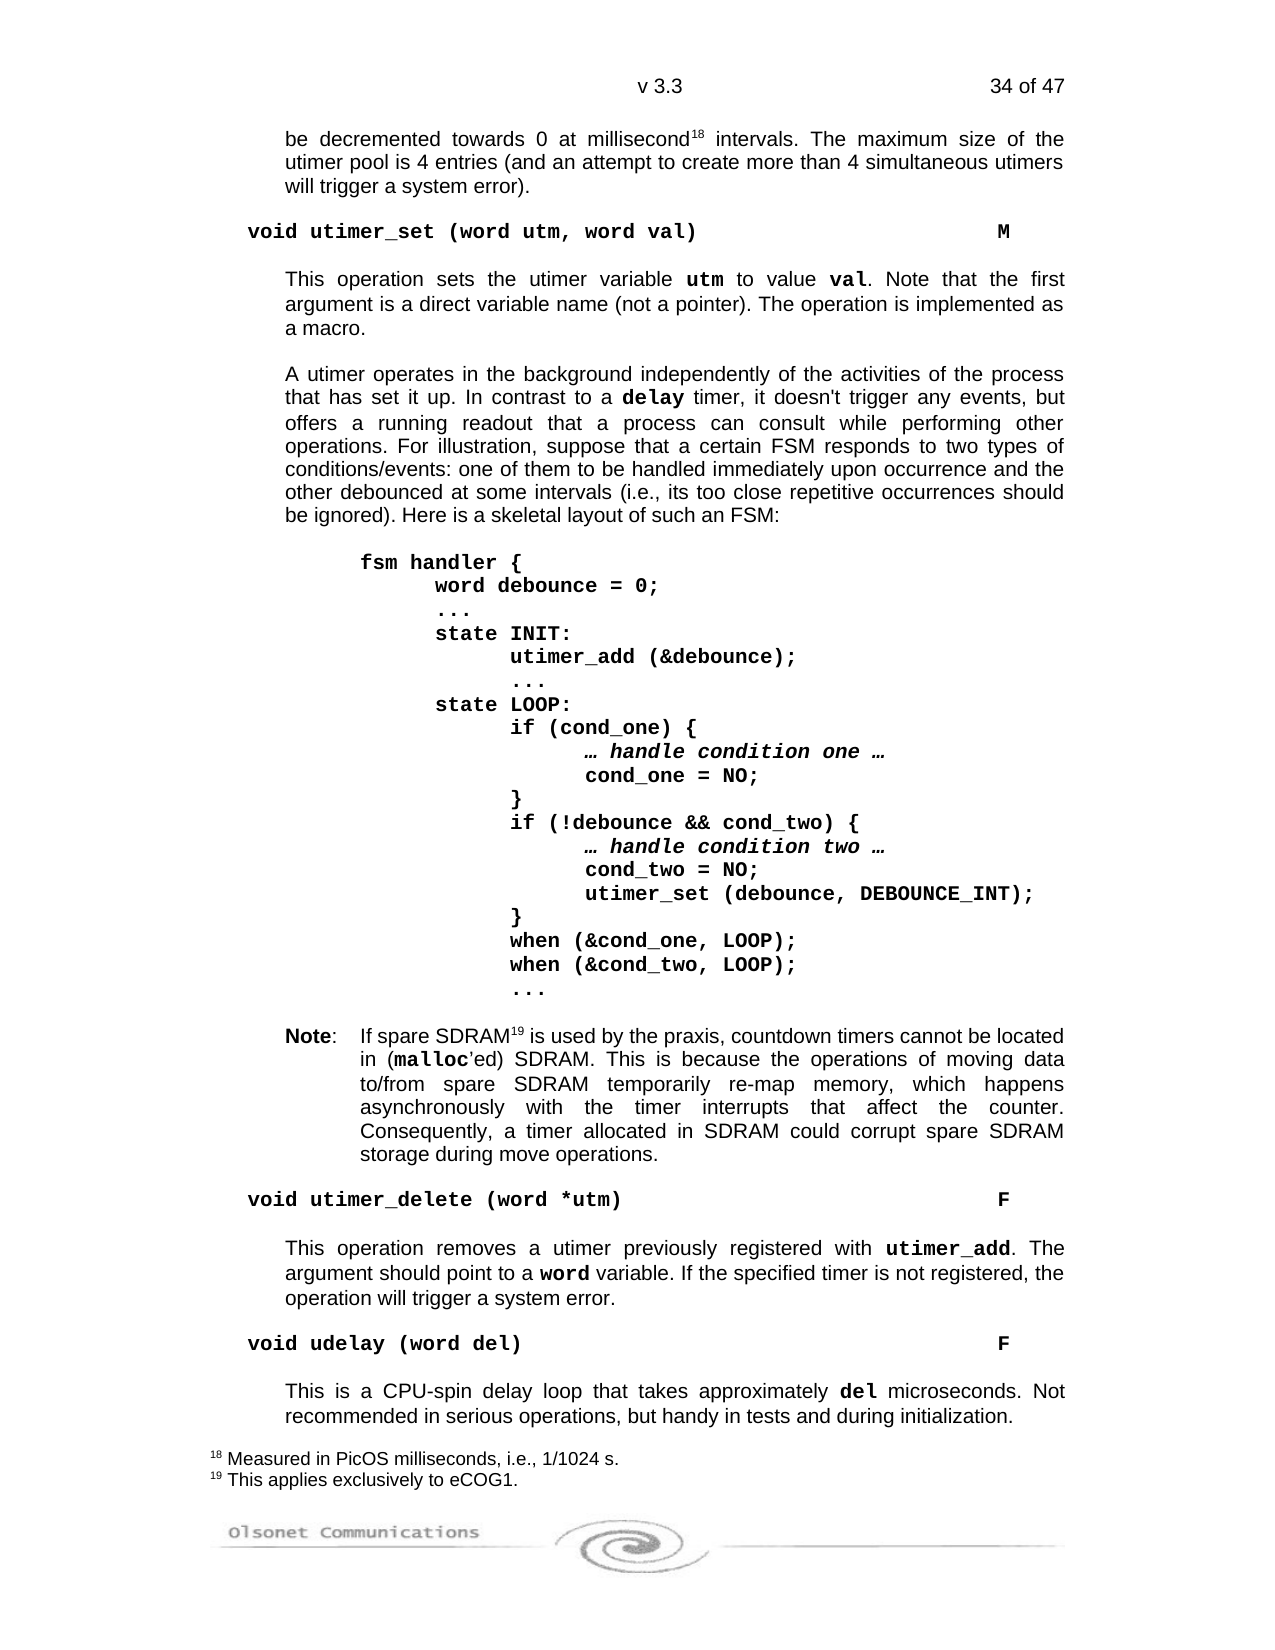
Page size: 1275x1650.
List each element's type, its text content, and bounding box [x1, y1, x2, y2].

text This applies exclusively to eCOG1. [210, 1469, 1065, 1490]
picture [210, 1504, 1065, 1596]
text when (&cond_one, LOOP); [285, 930, 1065, 954]
text … handle condition two … [285, 836, 1065, 859]
text if (!debounce && cond_two) { [285, 812, 1065, 836]
text Note: If spare SDRAM is used by the praxis, countdown timers cannot be located in (malloc’ed) SDRAM. This is because the operations of moving data to/from spare SDRAM temporarily re-map memory, which happens asynchronously with the timer interrupts that affect the counter. Consequently, a timer allocated in SDRAM could corrupt spare SDRAM storage during move operations. [285, 1024, 1065, 1166]
text fsm handler { [285, 550, 1065, 576]
text ... [285, 977, 1065, 1001]
text This is a CPU-spin delay loop that takes approximately del microseconds. Not recommended in serious operations, but handy in tests and during initialization. [285, 1380, 1065, 1428]
text void utimer_delete (word *utm) F [247, 1189, 1065, 1212]
text A utimer operates in the background independently of the activities of the process that has set it up. In contrast to a delay timer, it doesn't trigger any events, but offers a running readout that a process can consult while performing other operations. For illustration, suppose that a certain FSM responds to two types of conditions/events: one of them to be handled immediately upon occurrence and the other debounced at some intervals (i.e., its too close repetitive occurrences should be ignored). Here is a skeletal layout of such an FSM: [285, 363, 1065, 527]
text ... [285, 599, 1065, 623]
text state LOOP: [285, 694, 1065, 717]
text cond_one = NO; [285, 765, 1065, 788]
text utimer_set (debounce, DEBOUNCE_INT); [285, 883, 1065, 907]
text Measured in PicOS milliseconds, i.e., 1/1024 s. [210, 1448, 1065, 1469]
text void utimer_set (word utm, word val) M [247, 221, 1065, 244]
text cond_two = NO; [285, 859, 1065, 883]
text This operation sets the utimer variable utm to value val. Note that the first argument is a direct variable name (not a pointer). The operation is implemented as a macro. [285, 268, 1065, 339]
text utimer_add (&debounce); [285, 646, 1065, 670]
text when (&cond_two, LOOP); [285, 954, 1065, 977]
text … handle condition one … [285, 741, 1065, 765]
text } [285, 788, 1065, 812]
text void udelay (word del) F [247, 1333, 1065, 1356]
text state INIT: [285, 623, 1065, 646]
text if (cond_one) { [285, 717, 1065, 741]
text word debounce = 0; [285, 576, 1065, 599]
text ... [285, 670, 1065, 694]
text be decremented towards 0 at millisecond intervals. The maximum size of the utimer pool is 4 entries (and an attempt to create more than 4 simultaneous utimers will trigger a system error). [285, 128, 1065, 197]
text This operation removes a utimer previously registered with utimer_add. The argument should point to a word variable. If the specified timer is not registered, the operation will trigger a system error. [285, 1236, 1065, 1309]
text } [285, 907, 1065, 930]
